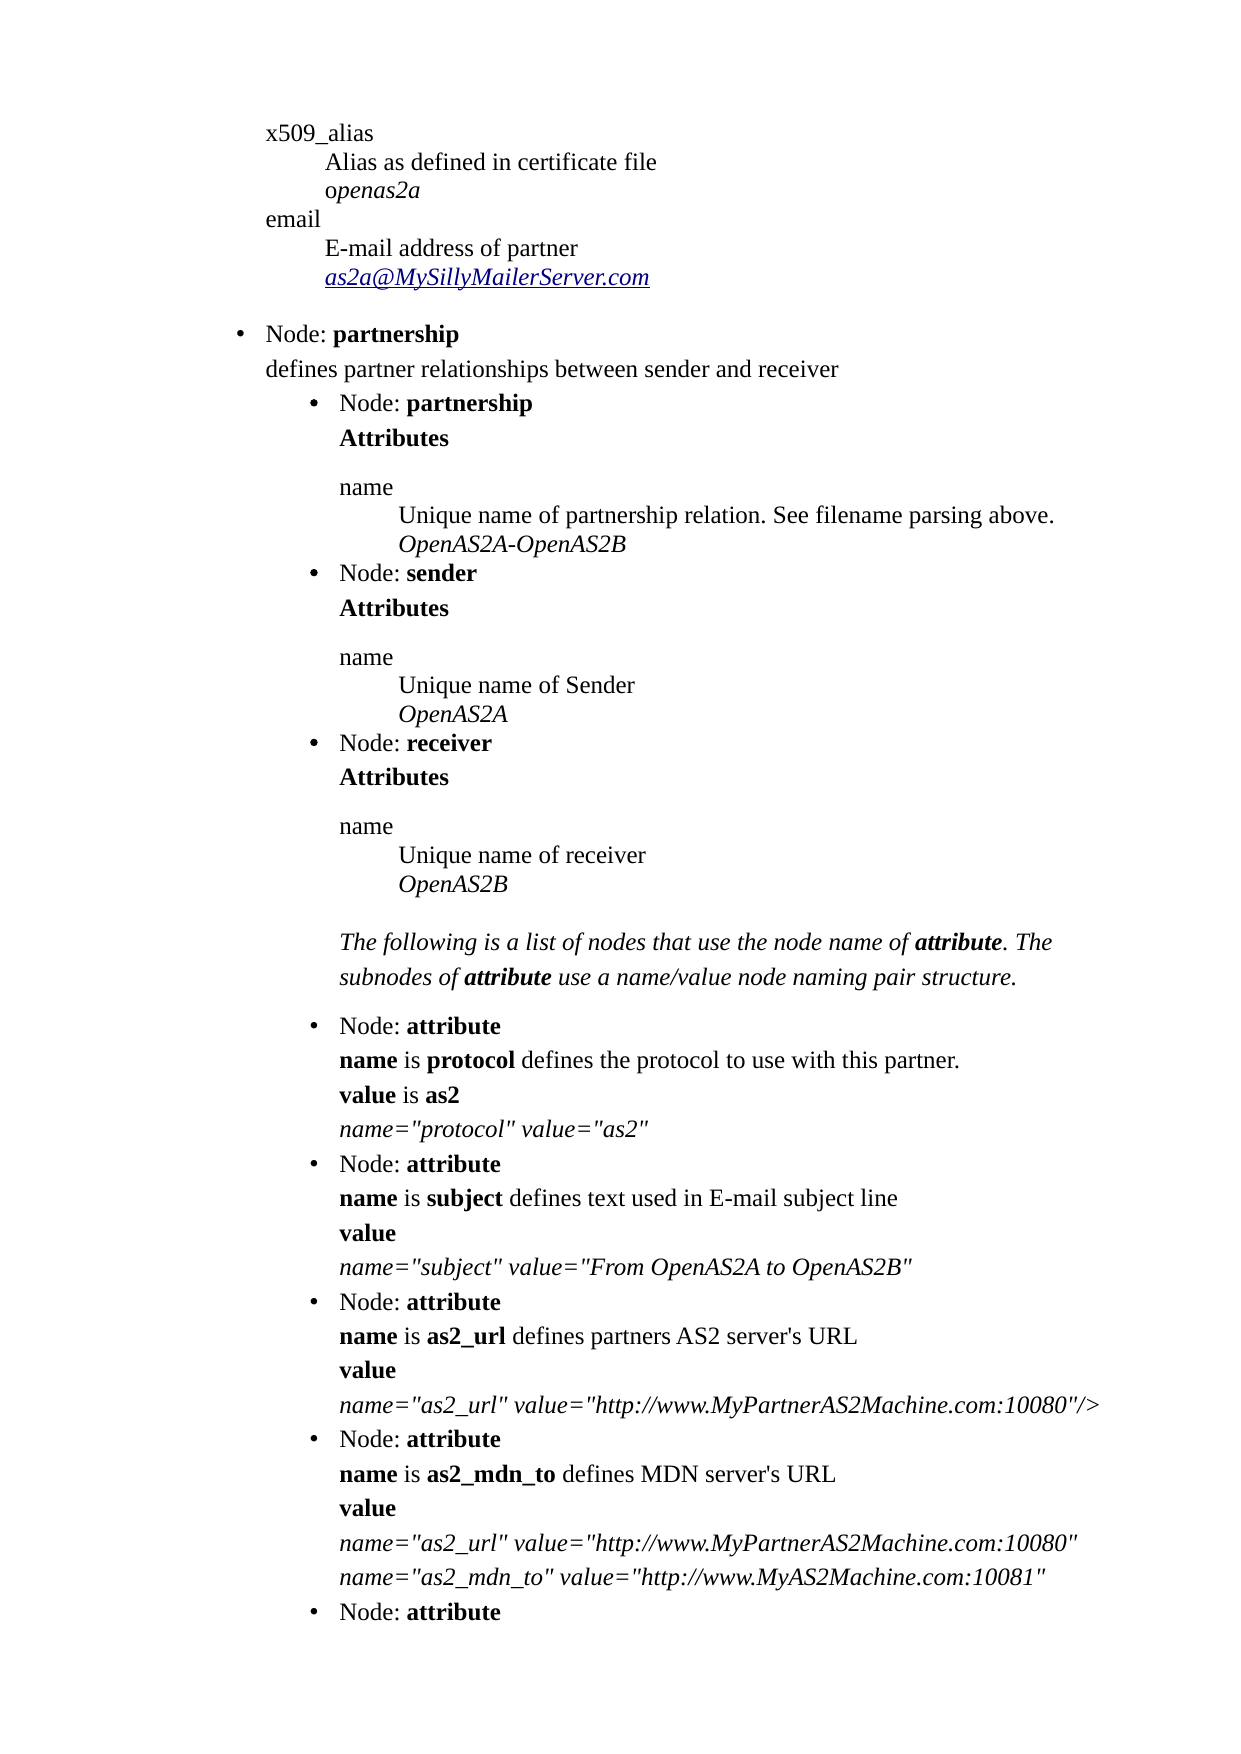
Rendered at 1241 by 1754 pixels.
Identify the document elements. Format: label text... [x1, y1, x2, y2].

list Node: sender Attributes [309, 558, 1122, 621]
list Node: receiver Attributes [309, 728, 1122, 791]
subtitle x509_alias [236, 118, 1122, 147]
list E-mail address of partner as2a@MySillyMailerServer.com [295, 233, 1122, 291]
subtitle name [309, 811, 1122, 840]
list The following is a list of nodes that use the node name of attribute. The subnodes of attribute use a name/value node naming pair structure. [309, 927, 1122, 990]
list Node: attribute name is as2_mdn_to defines MDN server's URL value name="as2_url" value="http://www.MyPartnerAS2Machine.com:10080" name="as2_mdn_to" value="http://www.MyAS2Machine.com:10081" [309, 1424, 1122, 1591]
list Unique name of partnership relation. See filename parsing above. OpenAS2A-OpenAS2B [369, 501, 1122, 558]
list Alias as defined in certificate file openas2a [295, 147, 1122, 204]
list Node: attribute name is subject defines text used in E-mail subject line value name="subject" value="From OpenAS2A to OpenAS2B" [309, 1149, 1122, 1281]
subtitle name [309, 642, 1122, 670]
list Node: partnership Attributes [309, 388, 1122, 452]
list Node: attribute name is as2_url defines partners AS2 server's URL value name="as2_url" value="http://www.MyPartnerAS2Machine.com:10080"/> [309, 1287, 1122, 1419]
list Unique name of receiver OpenAS2B [369, 840, 1122, 898]
list Node: attribute [309, 1597, 1122, 1626]
subtitle name [309, 472, 1122, 501]
subtitle email [236, 204, 1122, 233]
list Node: partnership defines partner relationships between sender and receiver [236, 319, 1122, 383]
list Node: attribute name is protocol defines the protocol to use with this partner. value is as2 name="protocol" value="as2" [309, 1011, 1122, 1143]
list Unique name of Sender OpenAS2A [369, 670, 1122, 728]
